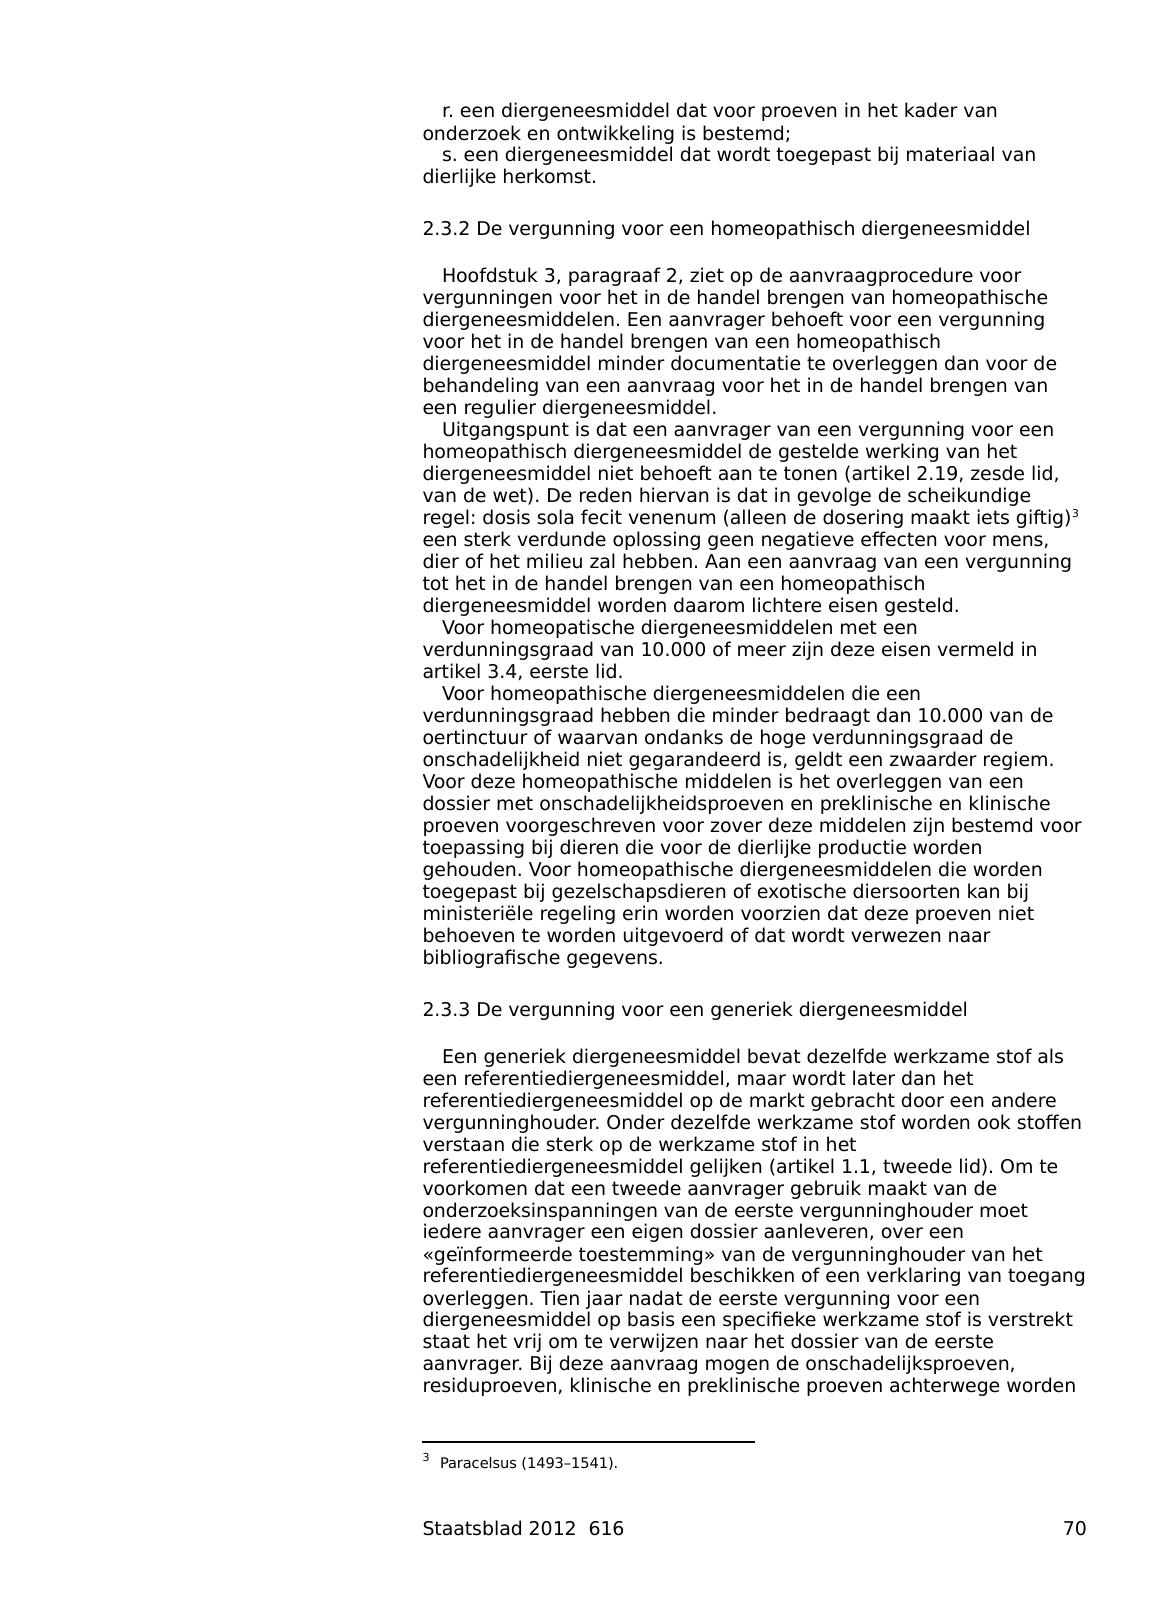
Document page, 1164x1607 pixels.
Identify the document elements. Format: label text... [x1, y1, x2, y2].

subtitle 2.3.2 De vergunning voor een homeopathisch diergeneesmiddel [422, 218, 1087, 240]
text s. een diergeneesmiddel dat wordt toegepast bij materiaal van dierlijke herkomst. [422, 144, 1087, 188]
text Een generiek diergeneesmiddel bevat dezelfde werkzame stof als een referentiediergeneesmiddel, maar wordt later dan het referentiediergeneesmiddel op de markt gebracht door een andere vergunninghouder. Onder dezelfde werkzame stof worden ook stoffen verstaan die sterk op de werkzame stof in het referentiediergeneesmiddel gelijken (artikel 1.1, tweede lid). Om te voorkomen dat een tweede aanvrager gebruik maakt van de onderzoeksinspanningen van de eerste vergunninghouder moet iedere aanvrager een eigen dossier aanleveren, over een «geïnformeerde toestemming» van de vergunninghouder van het referentiediergeneesmiddel beschikken of een verklaring van toegang overleggen. Tien jaar nadat de eerste vergunning voor een diergeneesmiddel op basis een specifieke werkzame stof is verstrekt staat het vrij om te verwijzen naar het dossier van de eerste aanvrager. Bij deze aanvraag mogen de onschadelijksproeven, residuproeven, klinische en preklinische proeven achterwege worden [422, 1046, 1087, 1397]
text Paracelsus (1493–1541). [422, 1451, 1087, 1473]
subtitle 2.3.3 De vergunning voor een generiek diergeneesmiddel [422, 999, 1087, 1021]
text Voor homeopatische diergeneesmiddelen met een verdunningsgraad van 10.000 of meer zijn deze eisen vermeld in artikel 3.4, eerste lid. [422, 617, 1087, 683]
text r. een diergeneesmiddel dat voor proeven in het kader van onderzoek en ontwikkeling is bestemd; [422, 100, 1087, 144]
text Voor homeopathische diergeneesmiddelen die een verdunningsgraad hebben die minder bedraagt dan 10.000 van de oertinctuur of waarvan ondanks de hoge verdunningsgraad de onschadelijkheid niet gegarandeerd is, geldt een zwaarder regiem. Voor deze homeopathische middelen is het overleggen van een dossier met onschadelijkheidsproeven en preklinische en klinische proeven voorgeschreven voor zover deze middelen zijn bestemd voor toepassing bij dieren die voor de dierlijke productie worden gehouden. Voor homeopathische diergeneesmiddelen die worden toegepast bij gezelschapsdieren of exotische diersoorten kan bij ministeriële regeling erin worden voorzien dat deze proeven niet behoeven te worden uitgevoerd of dat wordt verwezen naar bibliografische gegevens. [422, 683, 1087, 969]
text Hoofdstuk 3, paragraaf 2, ziet op de aanvraagprocedure voor vergunningen voor het in de handel brengen van homeopathische diergeneesmiddelen. Een aanvrager behoeft voor een vergunning voor het in de handel brengen van een homeopathisch diergeneesmiddel minder documentatie te overleggen dan voor de behandeling van een aanvraag voor het in de handel brengen van een regulier diergeneesmiddel. [422, 265, 1087, 419]
text Uitgangspunt is dat een aanvrager van een vergunning voor een homeopathisch diergeneesmiddel de gestelde werking van het diergeneesmiddel niet behoeft aan te tonen (artikel 2.19, zesde lid, van de wet). De reden hiervan is dat in gevolge de scheikundige regel: dosis sola fecit venenum (alleen de dosering maakt iets giftig) een sterk verdunde oplossing geen negatieve effecten voor mens, dier of het milieu zal hebben. Aan een aanvraag van een vergunning tot het in de handel brengen van een homeopathisch diergeneesmiddel worden daarom lichtere eisen gesteld. [422, 419, 1087, 617]
